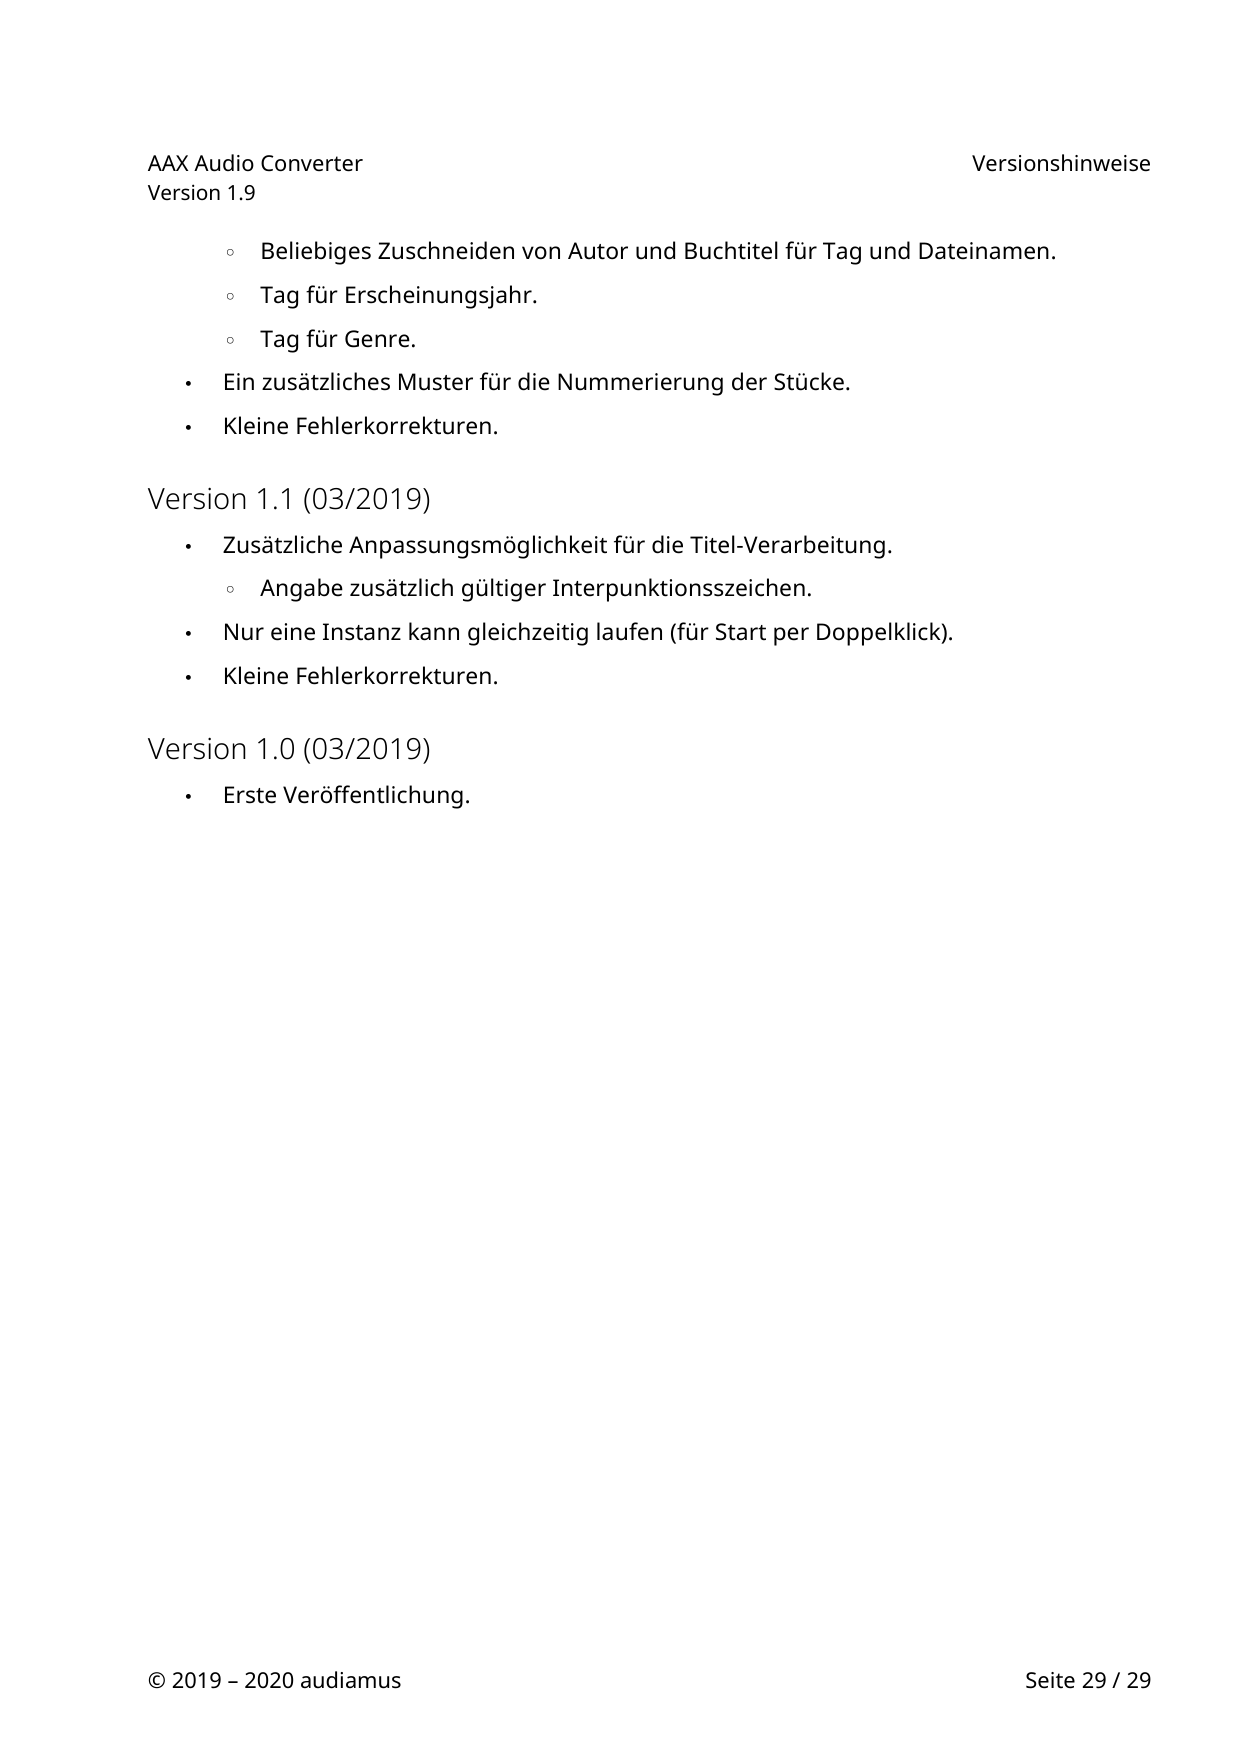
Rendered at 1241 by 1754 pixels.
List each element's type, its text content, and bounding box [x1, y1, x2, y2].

list Beliebiges Zuschneiden von Autor und Buchtitel für Tag und Dateinamen. [223, 235, 1152, 267]
list Ein zusätzliches Muster für die Nummerierung der Stücke. [185, 366, 1152, 397]
subtitle Version 1.1 (03/2019) [148, 478, 1152, 518]
list Tag für Erscheinungsjahr. [223, 279, 1152, 310]
list Kleine Fehlerkorrekturen. [185, 410, 1152, 441]
list Angabe zusätzlich gültiger Interpunktionsszeichen. [223, 572, 1152, 604]
list Kleine Fehlerkorrekturen. [185, 660, 1152, 691]
list Tag für Genre. [223, 323, 1152, 354]
subtitle Version 1.0 (03/2019) [148, 728, 1152, 768]
list Zusätzliche Anpassungsmöglichkeit für die Titel-Verarbeitung. [185, 529, 1152, 560]
list Nur eine Instanz kann gleichzeitig laufen (für Start per Doppelklick). [185, 616, 1152, 647]
list Erste Veröffentlichung. [185, 778, 1152, 810]
